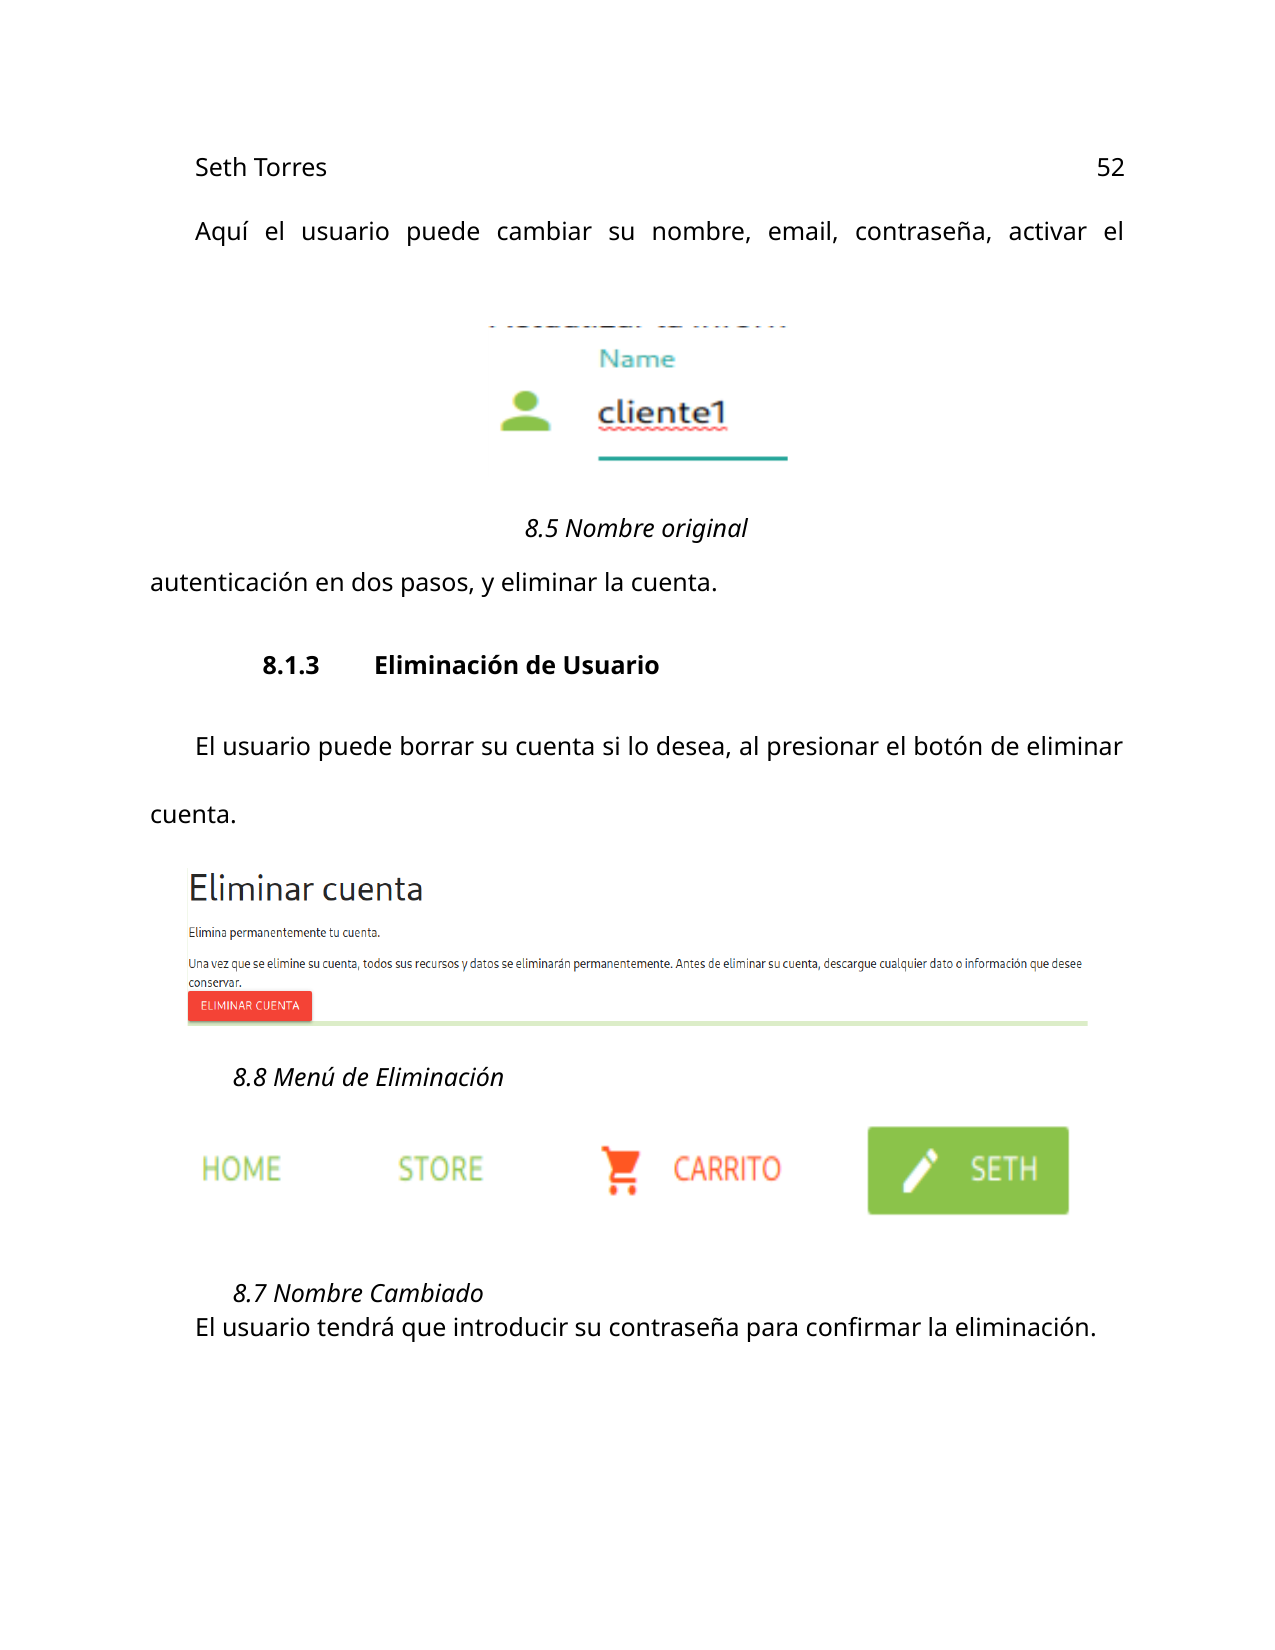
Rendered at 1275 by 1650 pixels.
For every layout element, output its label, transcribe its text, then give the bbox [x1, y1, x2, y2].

text El usuario puede borrar su cuenta si lo desea, al presionar el botón de eliminar cuenta. [150, 728, 1125, 831]
text Aquí el usuario puede cambiar su nombre, email, contraseña, activar el autenticación en dos pasos, y eliminar la cuenta. [150, 213, 1125, 599]
picture [187, 1091, 1088, 1242]
picture [487, 326, 788, 477]
text 8.7 Nombre Cambiado [187, 1242, 1087, 1310]
text 8.8 Menú de Eliminación [187, 1026, 1087, 1094]
subtitle Eliminación de Usuario [262, 648, 1125, 682]
text [187, 856, 1087, 868]
text 8.5 Nombre original [479, 477, 796, 545]
text El usuario tendrá que introducir su contraseña para confirmar la eliminación. [150, 865, 1125, 1344]
picture [187, 868, 1088, 1026]
